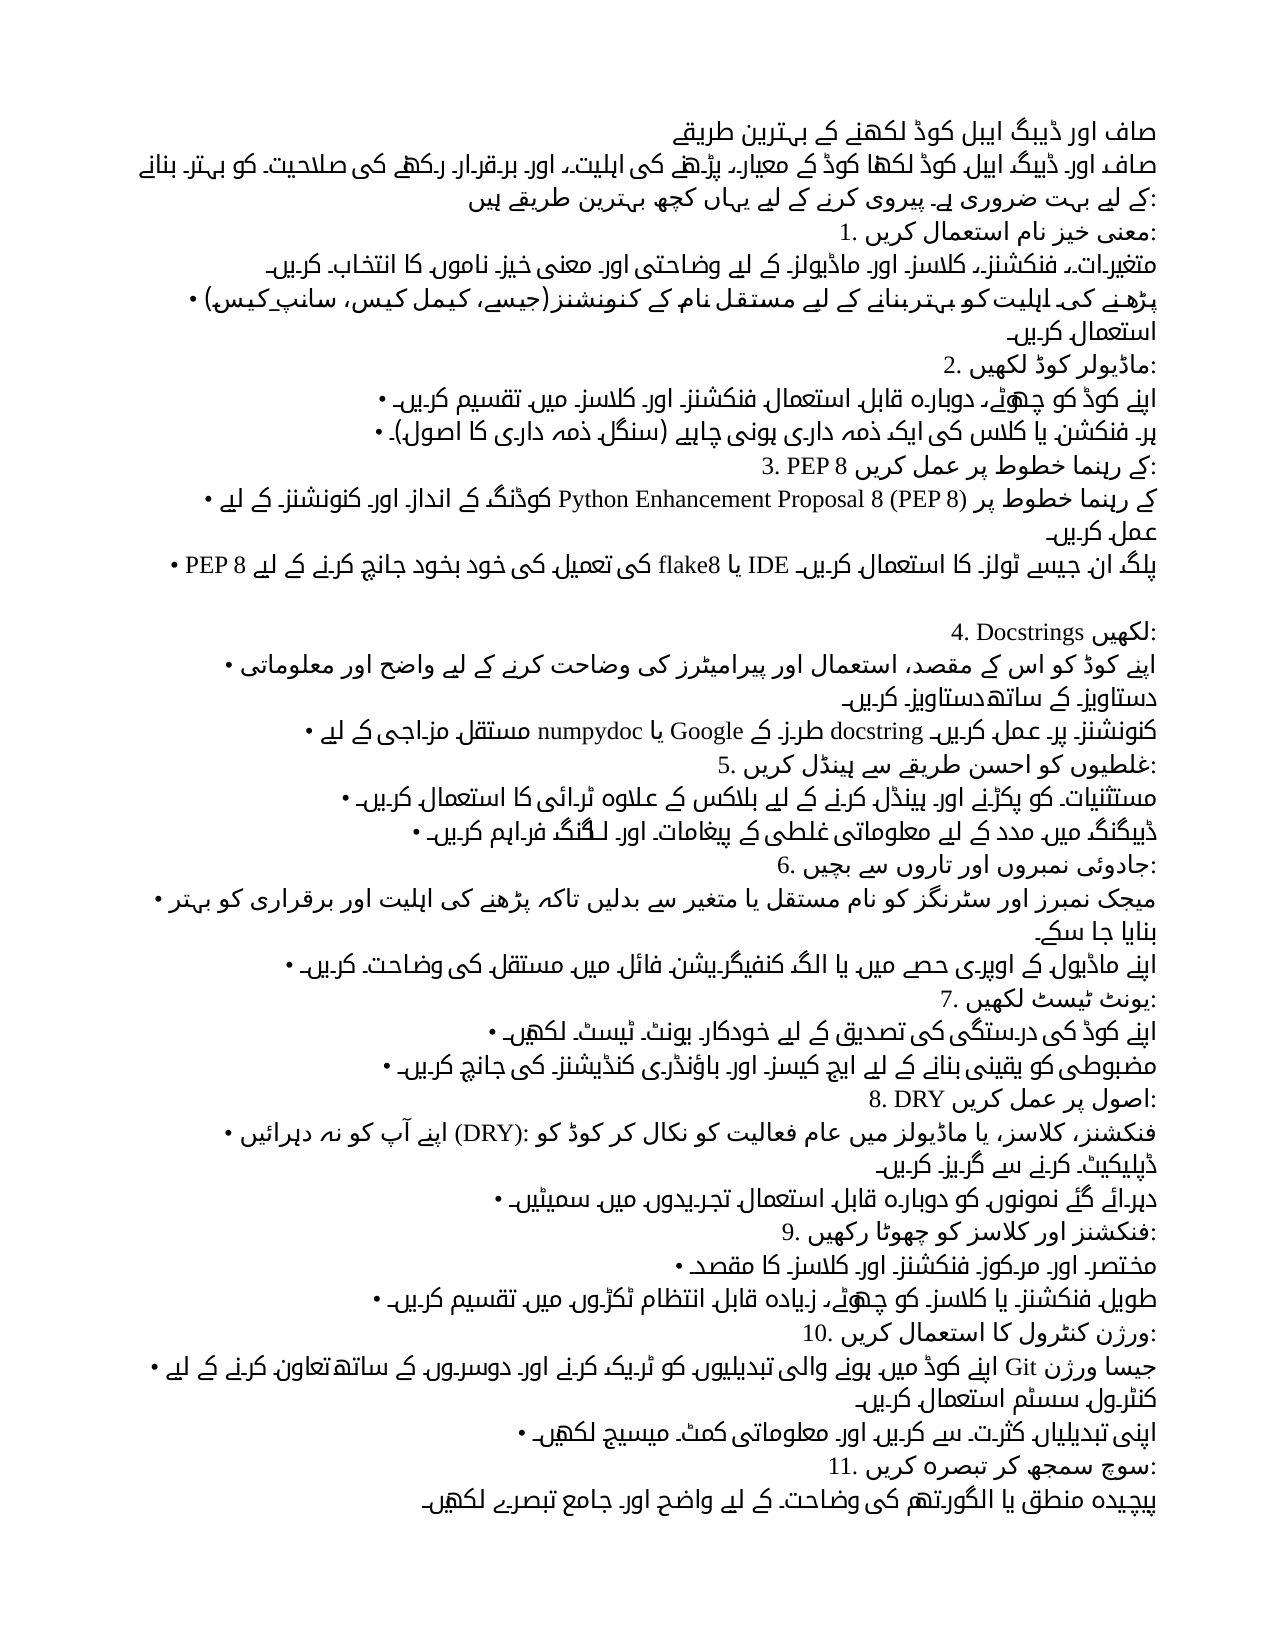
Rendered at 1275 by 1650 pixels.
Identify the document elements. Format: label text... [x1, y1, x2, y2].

text • اپنے کوڈ میں ہونے والی تبدیلیوں کو ٹریک کرنے اور دوسروں کے ساتھ تعاون کرنے کے لیے Git جیسا ورژن کنٹرول سسٹم استعمال کریں۔ [118, 1352, 1157, 1418]
text 7. یونٹ ٹیسٹ لکھیں: [118, 984, 1157, 1017]
text پیچیدہ منطق یا الگورتھم کی وضاحت کے لیے واضح اور جامع تبصرے لکھیں۔ [118, 1485, 1157, 1518]
text • ڈیبگنگ میں مدد کے لیے معلوماتی غلطی کے پیغامات اور لاگنگ فراہم کریں۔ [118, 817, 1157, 850]
text 1. معنی خیز نام استعمال کریں: [118, 217, 1157, 250]
text 5. غلطیوں کو احسن طریقے سے ہینڈل کریں: [118, 750, 1157, 783]
text 8. DRY اصول پر عمل کریں: [118, 1084, 1157, 1118]
text • اپنی تبدیلیاں کثرت سے کریں اور معلوماتی کمٹ میسیج لکھیں۔ [118, 1418, 1157, 1451]
text • طویل فنکشنز یا کلاسز کو چھوٹے، زیادہ قابل انتظام ٹکڑوں میں تقسیم کریں۔ [118, 1284, 1157, 1318]
text • PEP 8 کی تعمیل کی خود بخود جانچ کرنے کے لیے flake8 یا IDE پلگ ان جیسے ٹولز کا استعمال کریں۔ [118, 550, 1157, 617]
text • مضبوطی کو یقینی بنانے کے لیے ایج کیسز اور باؤنڈری کنڈیشنز کی جانچ کریں۔ [118, 1051, 1157, 1084]
text • مستثنیات کو پکڑنے اور ہینڈل کرنے کے لیے بلاکس کے علاوہ ٹرائی کا استعمال کریں۔ [118, 783, 1157, 817]
text 2. ماڈیولر کوڈ لکھیں: [118, 350, 1157, 384]
text • اپنے کوڈ کو اس کے مقصد، استعمال اور پیرامیٹرز کی وضاحت کرنے کے لیے واضح اور معلوماتی دستاویز کے ساتھ دستاویز کریں۔ [118, 650, 1157, 716]
text • اپنے کوڈ کی درستگی کی تصدیق کے لیے خودکار یونٹ ٹیسٹ لکھیں۔ [118, 1017, 1157, 1051]
text 11. سوچ سمجھ کر تبصرہ کریں: [118, 1451, 1157, 1485]
text • ہر فنکشن یا کلاس کی ایک ذمہ داری ہونی چاہیے (سنگل ذمہ داری کا اصول)۔ [118, 417, 1157, 451]
text 10. ورژن کنٹرول کا استعمال کریں: [118, 1318, 1157, 1352]
text صاف اور ڈیبگ ایبل کوڈ لکھنا کوڈ کے معیار، پڑھنے کی اہلیت، اور برقرار رکھنے کی صلاحیت کو بہتر بنانے کے لیے بہت ضروری ہے۔ پیروی کرنے کے لیے یہاں کچھ بہترین طریقے ہیں: [118, 151, 1157, 217]
text • میجک نمبرز اور سٹرنگز کو نام مستقل یا متغیر سے بدلیں تاکہ پڑھنے کی اہلیت اور برقراری کو بہتر بنایا جا سکے۔ [118, 884, 1157, 950]
text • اپنے آپ کو نہ دہرائیں (DRY): فنکشنز، کلاسز، یا ماڈیولز میں عام فعالیت کو نکال کر کوڈ کو ڈپلیکیٹ کرنے سے گریز کریں۔ [118, 1118, 1157, 1184]
text • مستقل مزاجی کے لیے numpydoc یا Google طرز کے docstring کنونشنز پر عمل کریں۔ [118, 716, 1157, 750]
text 6. جادوئی نمبروں اور تاروں سے بچیں: [118, 850, 1157, 884]
text 4. Docstrings لکھیں: [118, 617, 1157, 650]
text • اپنے ماڈیول کے اوپری حصے میں یا الگ کنفیگریشن فائل میں مستقل کی وضاحت کریں۔ [118, 950, 1157, 984]
text صاف اور ڈیبگ ایبل کوڈ لکھنے کے بہترین طریقے [118, 118, 1157, 151]
text • پڑھنے کی اہلیت کو بہتر بنانے کے لیے مستقل نام کے کنونشنز (جیسے، کیمل کیس، سانپ_کیس) استعمال کریں۔ [118, 284, 1157, 350]
text • کوڈنگ کے انداز اور کنونشنز کے لیے Python Enhancement Proposal 8 (PEP 8) کے رہنما خطوط پر عمل کریں۔ [118, 484, 1157, 550]
text 3. PEP 8 کے رہنما خطوط پر عمل کریں: [118, 451, 1157, 484]
text متغیرات، فنکشنز، کلاسز اور ماڈیولز کے لیے وضاحتی اور معنی خیز ناموں کا انتخاب کریں۔ [118, 250, 1157, 284]
text • مختصر اور مرکوز فنکشنز اور کلاسز کا مقصد۔ [118, 1251, 1157, 1284]
text • اپنے کوڈ کو چھوٹے، دوبارہ قابل استعمال فنکشنز اور کلاسز میں تقسیم کریں۔ [118, 384, 1157, 417]
text • دہرائے گئے نمونوں کو دوبارہ قابل استعمال تجریدوں میں سمیٹیں۔ [118, 1184, 1157, 1217]
text 9. فنکشنز اور کلاسز کو چھوٹا رکھیں: [118, 1217, 1157, 1251]
